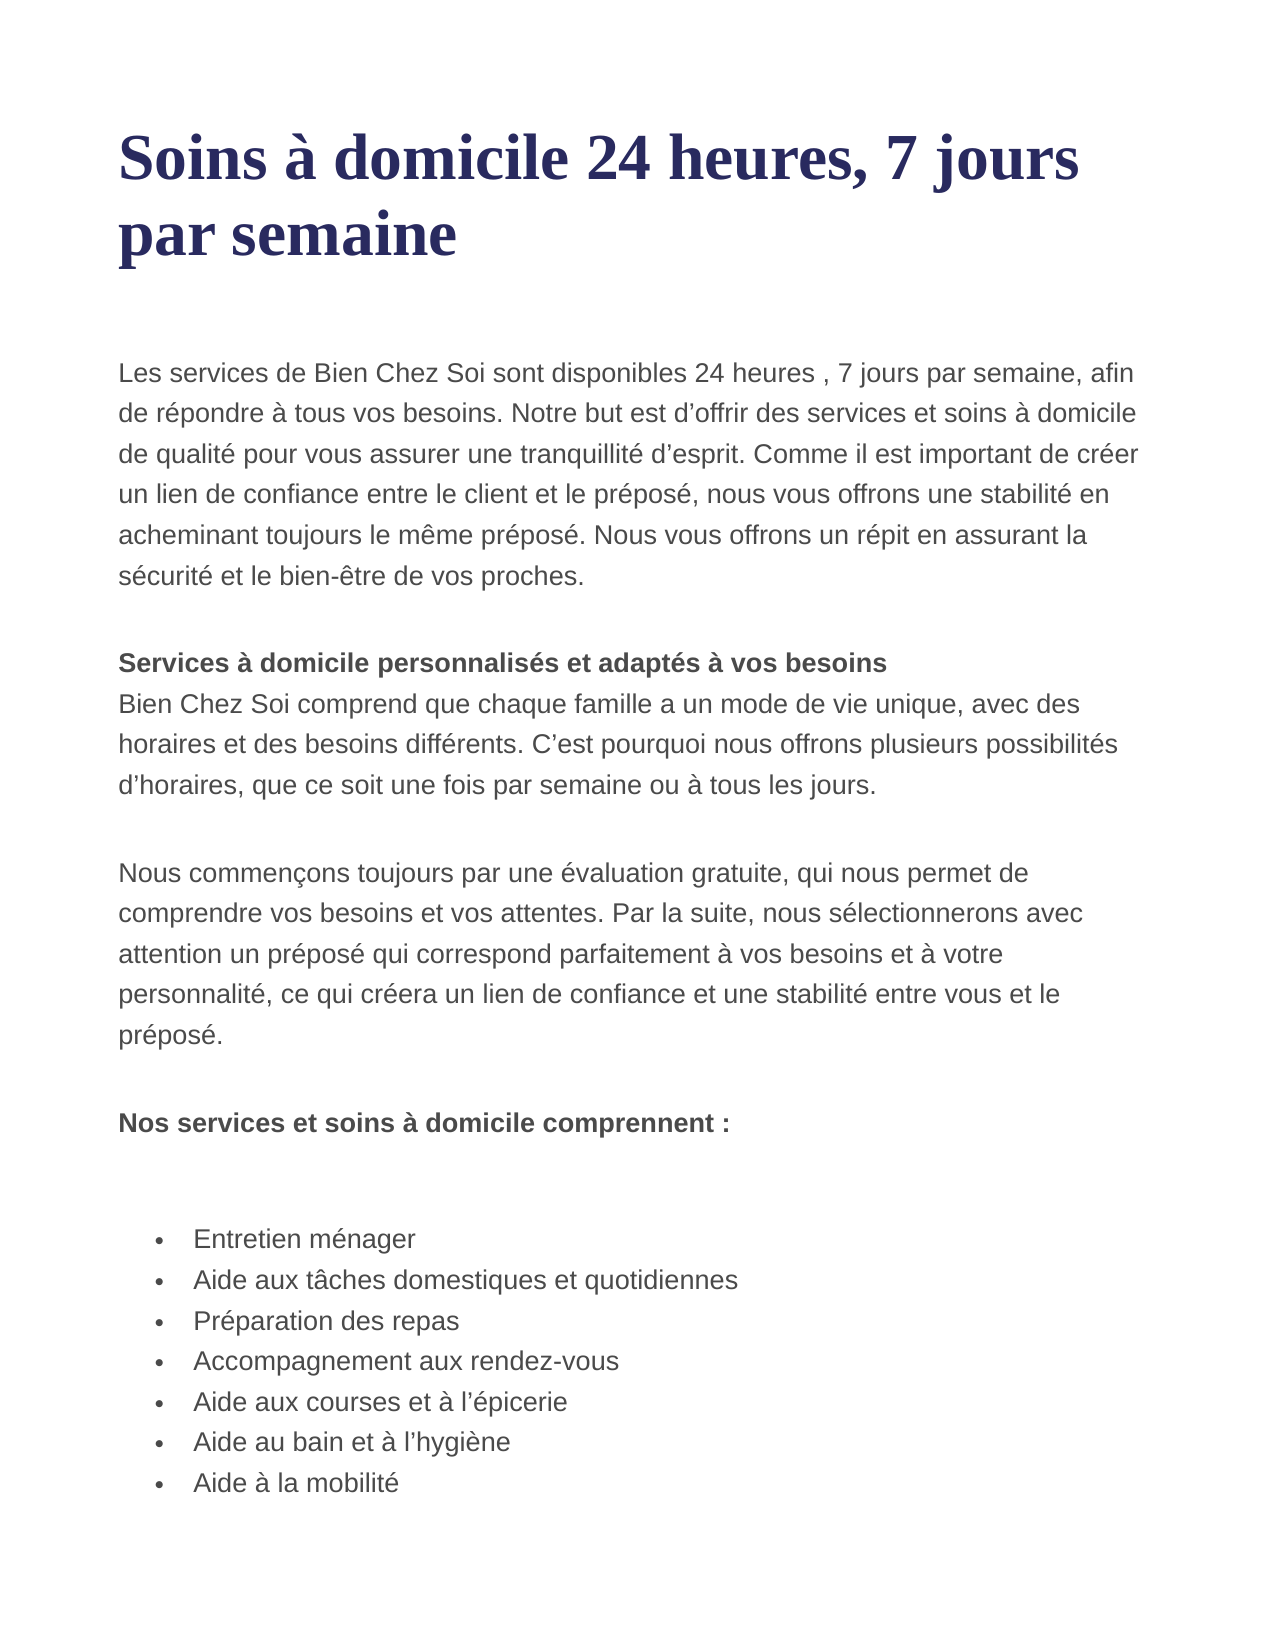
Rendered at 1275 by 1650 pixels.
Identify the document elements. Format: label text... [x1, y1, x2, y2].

list Préparation des repas [156, 1295, 1157, 1336]
text Les services de Bien Chez Soi sont disponibles 24 heures , 7 jours par semaine, afin de répondre à tous vos besoins. Notre but est d’offrir des services et soins à domicile de qualité pour vous assurer une tranquillité d’esprit. Comme il est important de créer un lien de confiance entre le client et le préposé, nous vous offrons une stabilité en acheminant toujours le même préposé. Nous vous offrons un répit en assurant la sécurité et le bien-être de vos proches. [118, 347, 1157, 591]
text Nos services et soins à domicile comprennent : [118, 1097, 1157, 1138]
list Aide au bain et à l’hygiène [156, 1417, 1157, 1458]
list Aide aux tâches domestiques et quotidiennes [156, 1254, 1157, 1295]
subtitle Soins à domicile 24 heures, 7 jours par semaine [118, 118, 1157, 269]
list Entretien ménager [156, 1214, 1157, 1254]
list Accompagnement aux rendez-vous [156, 1336, 1157, 1376]
text Nous commençons toujours par une évaluation gratuite, qui nous permet de comprendre vos besoins et vos attentes. Par la suite, nous sélectionnerons avec attention un préposé qui correspond parfaitement à vos besoins et à votre personnalité, ce qui créera un lien de confiance et une stabilité entre vous et le préposé. [118, 847, 1157, 1050]
list Aide à la mobilité [156, 1458, 1157, 1498]
text Services à domicile personnalisés et adaptés à vos besoins Bien Chez Soi comprend que chaque famille a un mode de vie unique, avec des horaires et des besoins différents. C’est pourquoi nous offrons plusieurs possibilités d’horaires, que ce soit une fois par semaine ou à tous les jours. [118, 638, 1157, 800]
list Aide aux courses et à l’épicerie [156, 1376, 1157, 1417]
